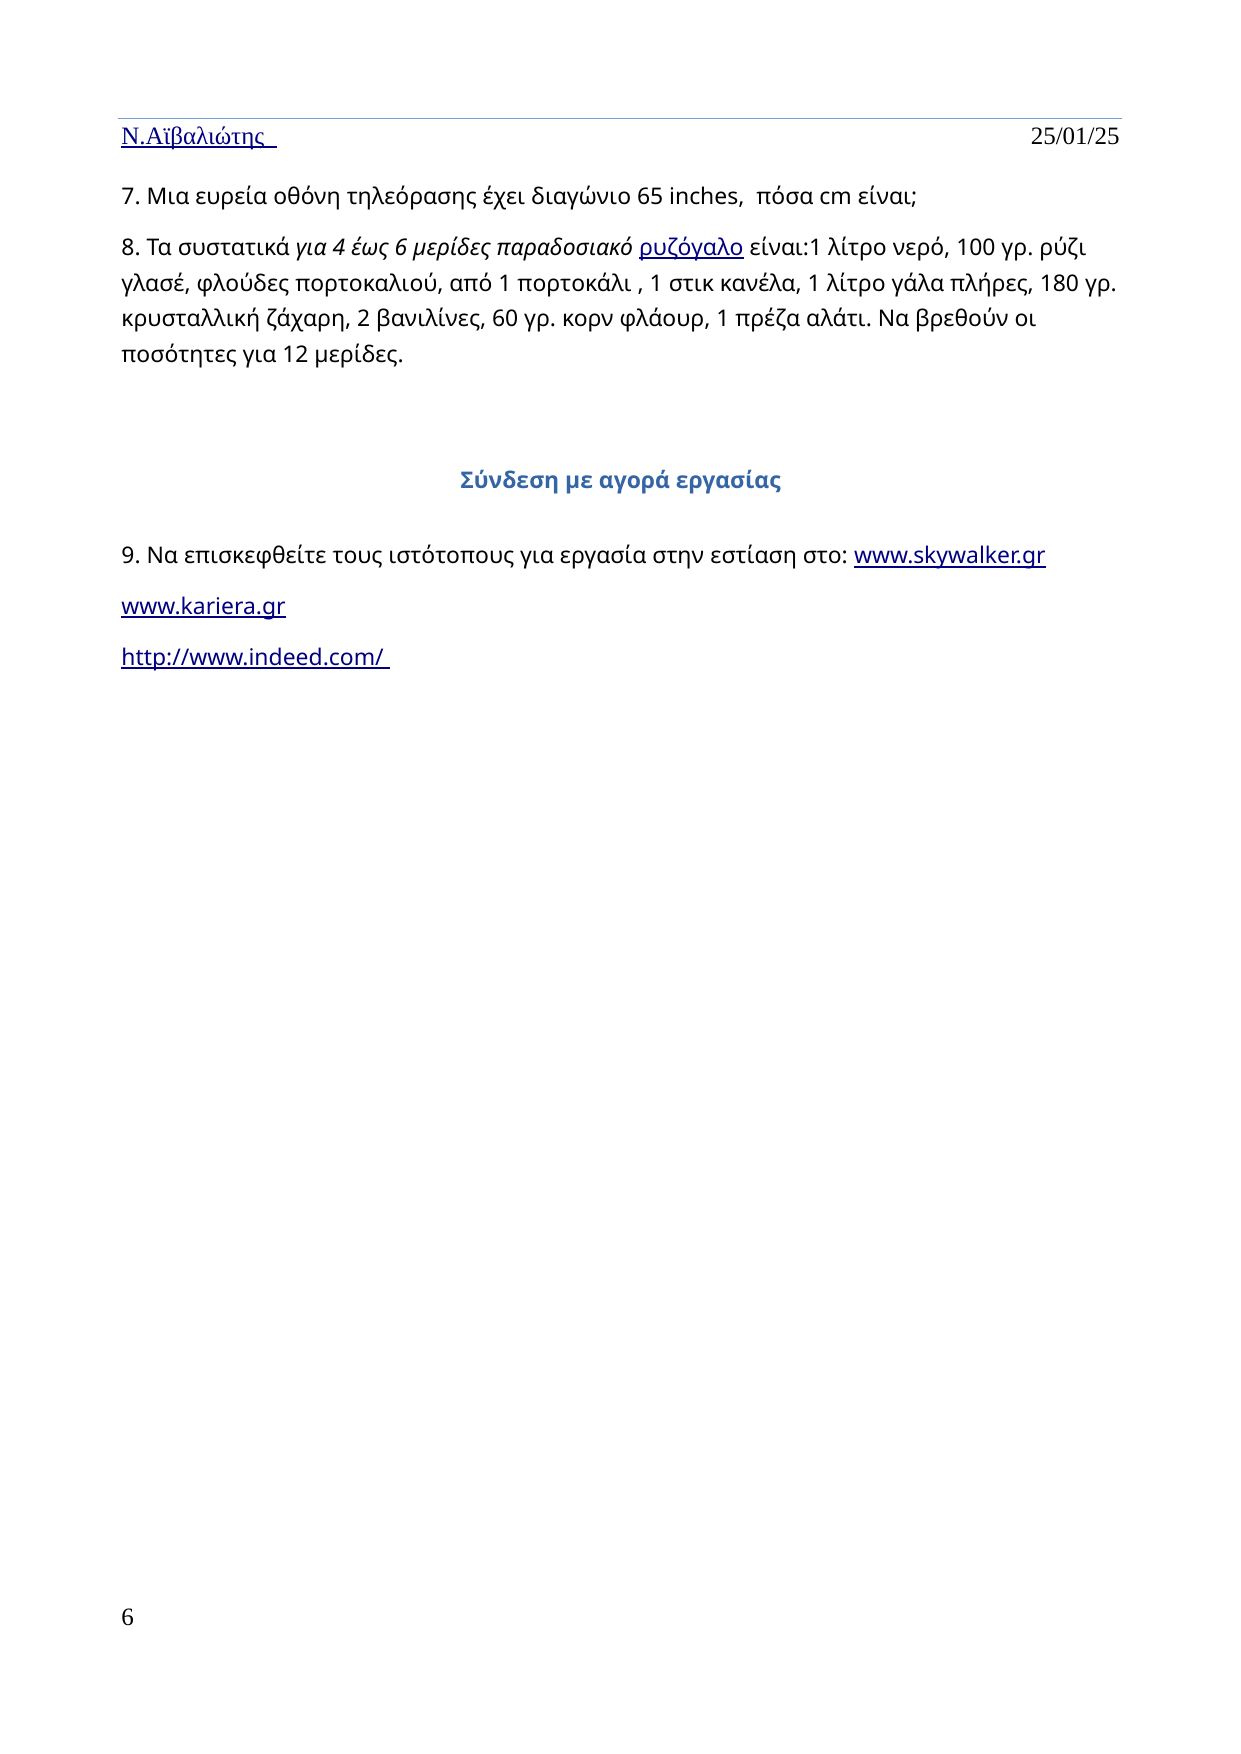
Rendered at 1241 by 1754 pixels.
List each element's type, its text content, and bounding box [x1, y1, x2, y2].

text 9. Να επισκεφθείτε τους ιστότοπους για εργασία στην εστίαση στο: www.skywalker.gr [121, 539, 1119, 571]
text http://www.indeed.com/ [121, 640, 1119, 672]
subtitle Σύνδεση με αγορά εργασίας [121, 464, 1119, 496]
text 8. Τα συστατικά για 4 έως 6 μερίδες παραδοσιακό ρυζόγαλο είναι:1 λίτρο νερό, 100 γρ. ρύζι γλασέ, φλούδες πορτοκαλιού, από 1 πορτοκάλι , 1 στικ κανέλα, 1 λίτρο γάλα πλήρες, 180 γρ. κρυσταλλική ζάχαρη, 2 βανιλίνες, 60 γρ. κορν φλάουρ, 1 πρέζα αλάτι. Να βρεθούν οι ποσότητες για 12 μερίδες. [121, 231, 1119, 369]
text www.kariera.gr [121, 590, 1119, 621]
text 7. Μια ευρεία οθόνη τηλεόρασης έχει διαγώνιο 65 inches, πόσα cm είναι; [121, 180, 1119, 211]
